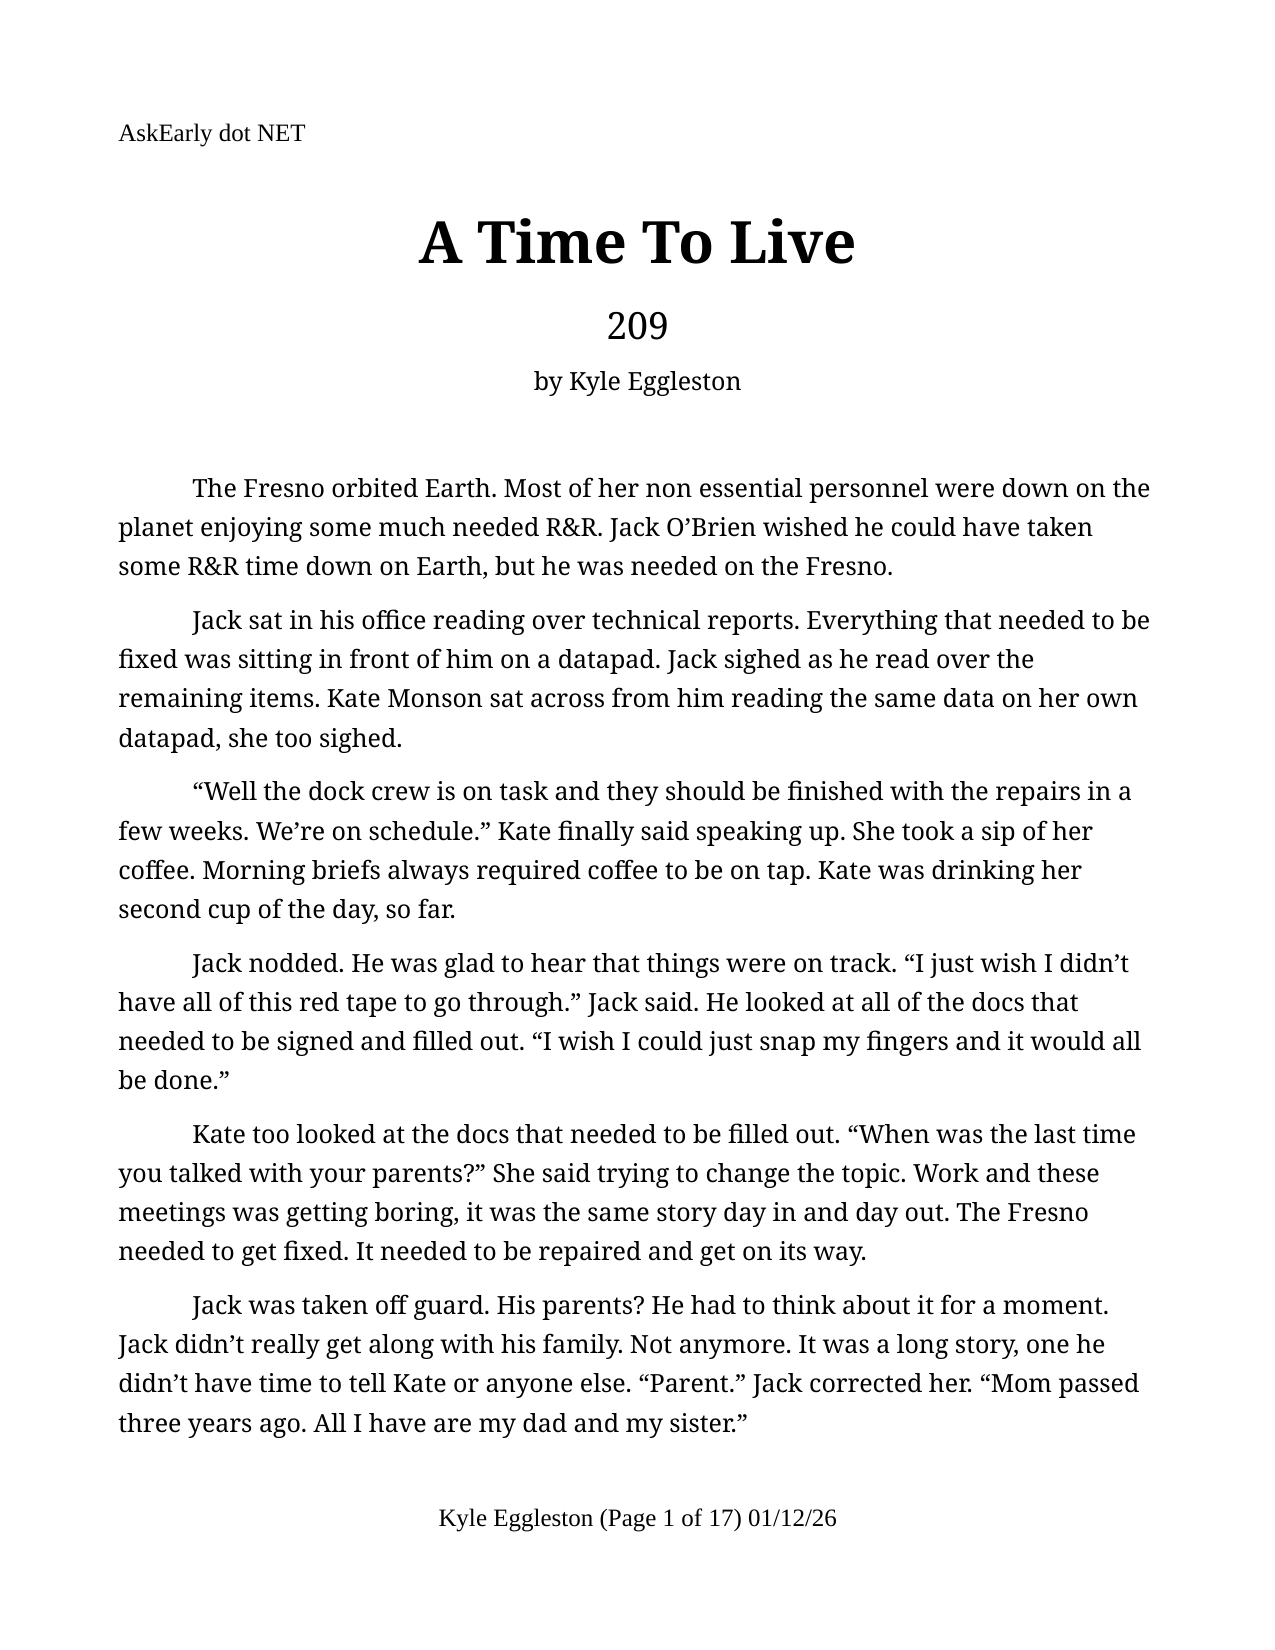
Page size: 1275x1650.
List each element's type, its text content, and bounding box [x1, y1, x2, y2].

text Kate too looked at the docs that needed to be filled out. “When was the last time you talked with your parents?” She said trying to change the topic. Work and these meetings was getting boring, it was the same story day in and day out. The Fresno needed to get fixed. It needed to be repaired and get on its way. [118, 1116, 1157, 1268]
text The Fresno orbited Earth. Most of her non essential personnel were down on the planet enjoying some much needed R&R. Jack O’Brien wished he could have taken some R&R time down on Earth, but he was needed on the Fresno. [118, 471, 1157, 583]
text “Well the dock crew is on task and they should be finished with the repairs in a few weeks. We’re on schedule.” Kate finally said speaking up. She took a sip of her coffee. Morning briefs always required coffee to be on tap. Kate was drinking her second cup of the day, so far. [118, 774, 1157, 926]
title A Time To Live [118, 201, 1157, 281]
text Jack sat in his office reading over technical reports. Everything that needed to be fixed was sitting in front of him on a datapad. Jack sighed as he read over the remaining items. Kate Monson sat across from him reading the same data on her own datapad, she too sighed. [118, 603, 1157, 754]
text Jack nodded. He was glad to hear that things were on track. “I just wish I didn’t have all of this red tape to go through.” Jack said. He looked at all of the docs that needed to be signed and filled out. “I wish I could just snap my fingers and it would all be done.” [118, 945, 1157, 1097]
subtitle 209 [118, 299, 1157, 351]
text Jack was taken off guard. His parents? He had to think about it for a moment. Jack didn’t really get along with his family. Not anymore. It was a long story, one he didn’t have time to tell Kate or anyone else. “Parent.” Jack corrected her. “Mom passed three years ago. All I have are my dad and my sister.” [118, 1288, 1157, 1439]
text by Kyle Eggleston [118, 363, 1157, 397]
